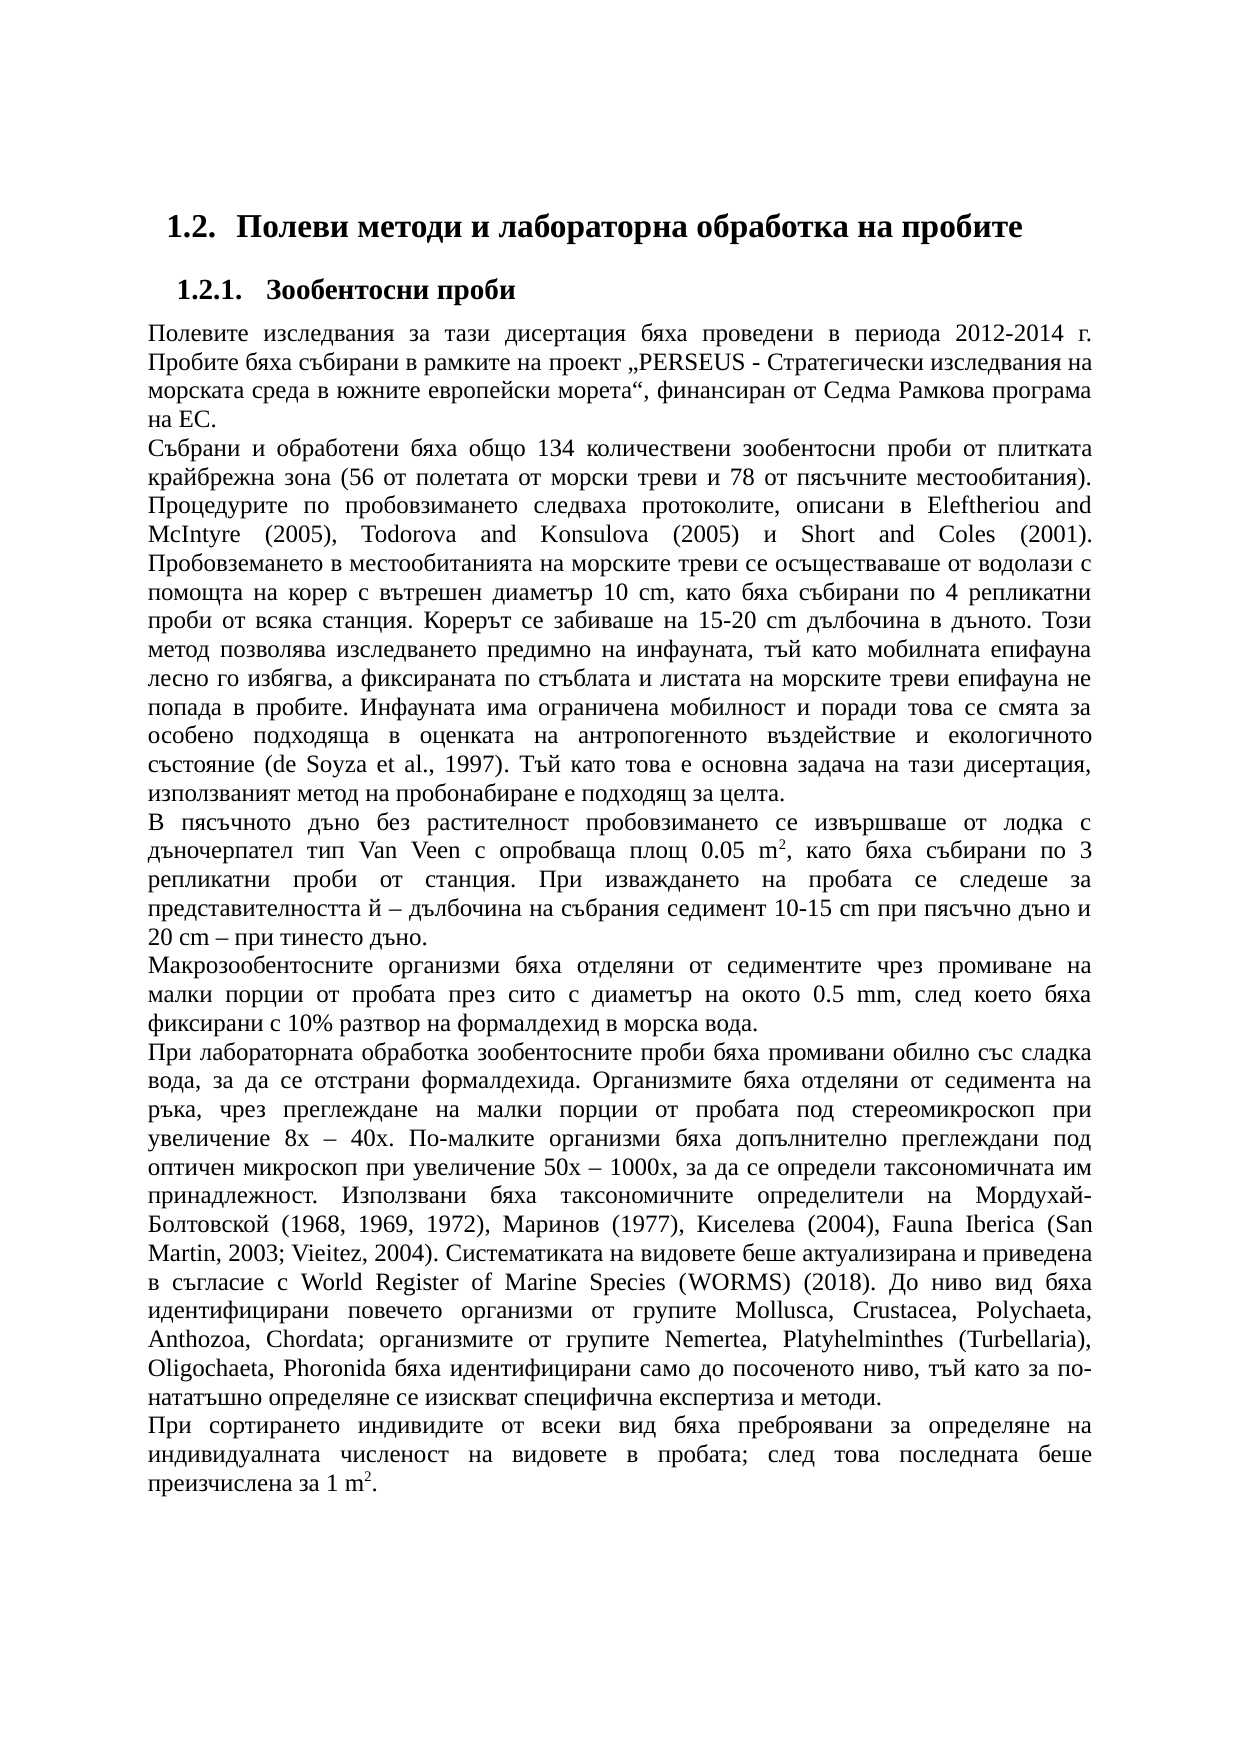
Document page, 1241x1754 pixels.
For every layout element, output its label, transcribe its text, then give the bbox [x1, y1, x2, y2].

text При сортирането индивидите от всеки вид бяха преброявани за определяне на индивидуалната численост на видовете в пробата; след това последната беше преизчислена за 1 m2. [148, 1411, 1093, 1497]
text В пясъчното дъно без растителност пробовзимането се извършваше от лодка с дъночерпател тип Van Veen с опробваща площ 0.05 m2, като бяха събирани по 3 репликатни проби от станция. При изваждането на пробата се следеше за представителността й – дълбочина на събрания седимент 10-15 cm при пясъчно дъно и 20 cm – при тинесто дъно. [148, 807, 1093, 951]
subtitle Полеви методи и лабораторна обработка на пробите [224, 207, 1093, 245]
subtitle Зообентосни проби [242, 272, 1093, 306]
text При лабораторната обработка зообентосните проби бяха промивани обилно със сладка вода, за да се отстрани формалдехида. Организмите бяха отделяни от седимента на ръка, чрез преглеждане на малки порции от пробата под стереомикроскоп при увеличение 8х – 40х. По-малките организми бяха допълнително преглеждани под оптичен микроскоп при увеличение 50х – 1000х, за да се определи таксономичната им принадлежност. Използвани бяха таксономичните определители на Мордухай-Болтовской (1968, 1969, 1972), Маринов (1977), Киселева (2004), Fauna Iberica (San Martin, 2003; Vieitez, 2004). Систематиката на видовете беше актуализирана и приведена в съгласие с World Register of Marine Species (WORMS) (2018). До ниво вид бяха идентифицирани повечето организми от групите Mollusca, Crustacea, Polychaeta, Anthozoa, Chordata; организмите от групите Nemertea, Platyhelminthes (Turbellaria), Oligochaeta, Phoronida бяха идентифицирани само до посоченото ниво, тъй като за по-нататъшно определяне се изискват специфична експертиза и методи. [148, 1037, 1093, 1411]
text Макрозообентосните организми бяха отделяни от седиментите чрез промиване на малки порции от пробата през сито с диаметър на окото 0.5 mm, след което бяха фиксирани с 10% разтвор на формалдехид в морска вода. [148, 951, 1093, 1037]
text Полевите изследвания за тази дисертация бяха проведени в периода 2012-2014 г. Пробите бяха събирани в рамките на проект „PERSEUS - Стратегически изследвания на морската среда в южните европейски морета“, финансиран от Седма Рамкова програма на ЕС. [148, 318, 1093, 433]
text Събрани и обработени бяха общо 134 количествени зообентосни проби от плитката крайбрежна зона (56 от полетата от морски треви и 78 от пясъчните местообитания). Процедурите по пробовзимането следваха протоколите, описани в Eleftheriou and McIntyre (2005), Todorova and Konsulova (2005) и Short and Coles (2001). Пробовземането в местообитанията на морските треви се осъществаваше от водолази с помощта на корер с вътрешен диаметър 10 cm, като бяха събирани по 4 репликатни проби от всяка станция. Корерът се забиваше на 15-20 cm дълбочина в дъното. Този метод позволява изследването предимно на инфауната, тъй като мобилната епифауна лесно го избягва, а фиксираната по стъблата и листата на морските треви епифауна не попада в пробите. Инфауната има ограничена мобилност и поради това се смята за особено подходяща в оценката на антропогенното въздействие и екологичното състояние (de Soyza et al., 1997). Тъй като това е основна задача на тази дисертация, използваният метод на пробонабиране е подходящ за целта. [148, 433, 1093, 807]
